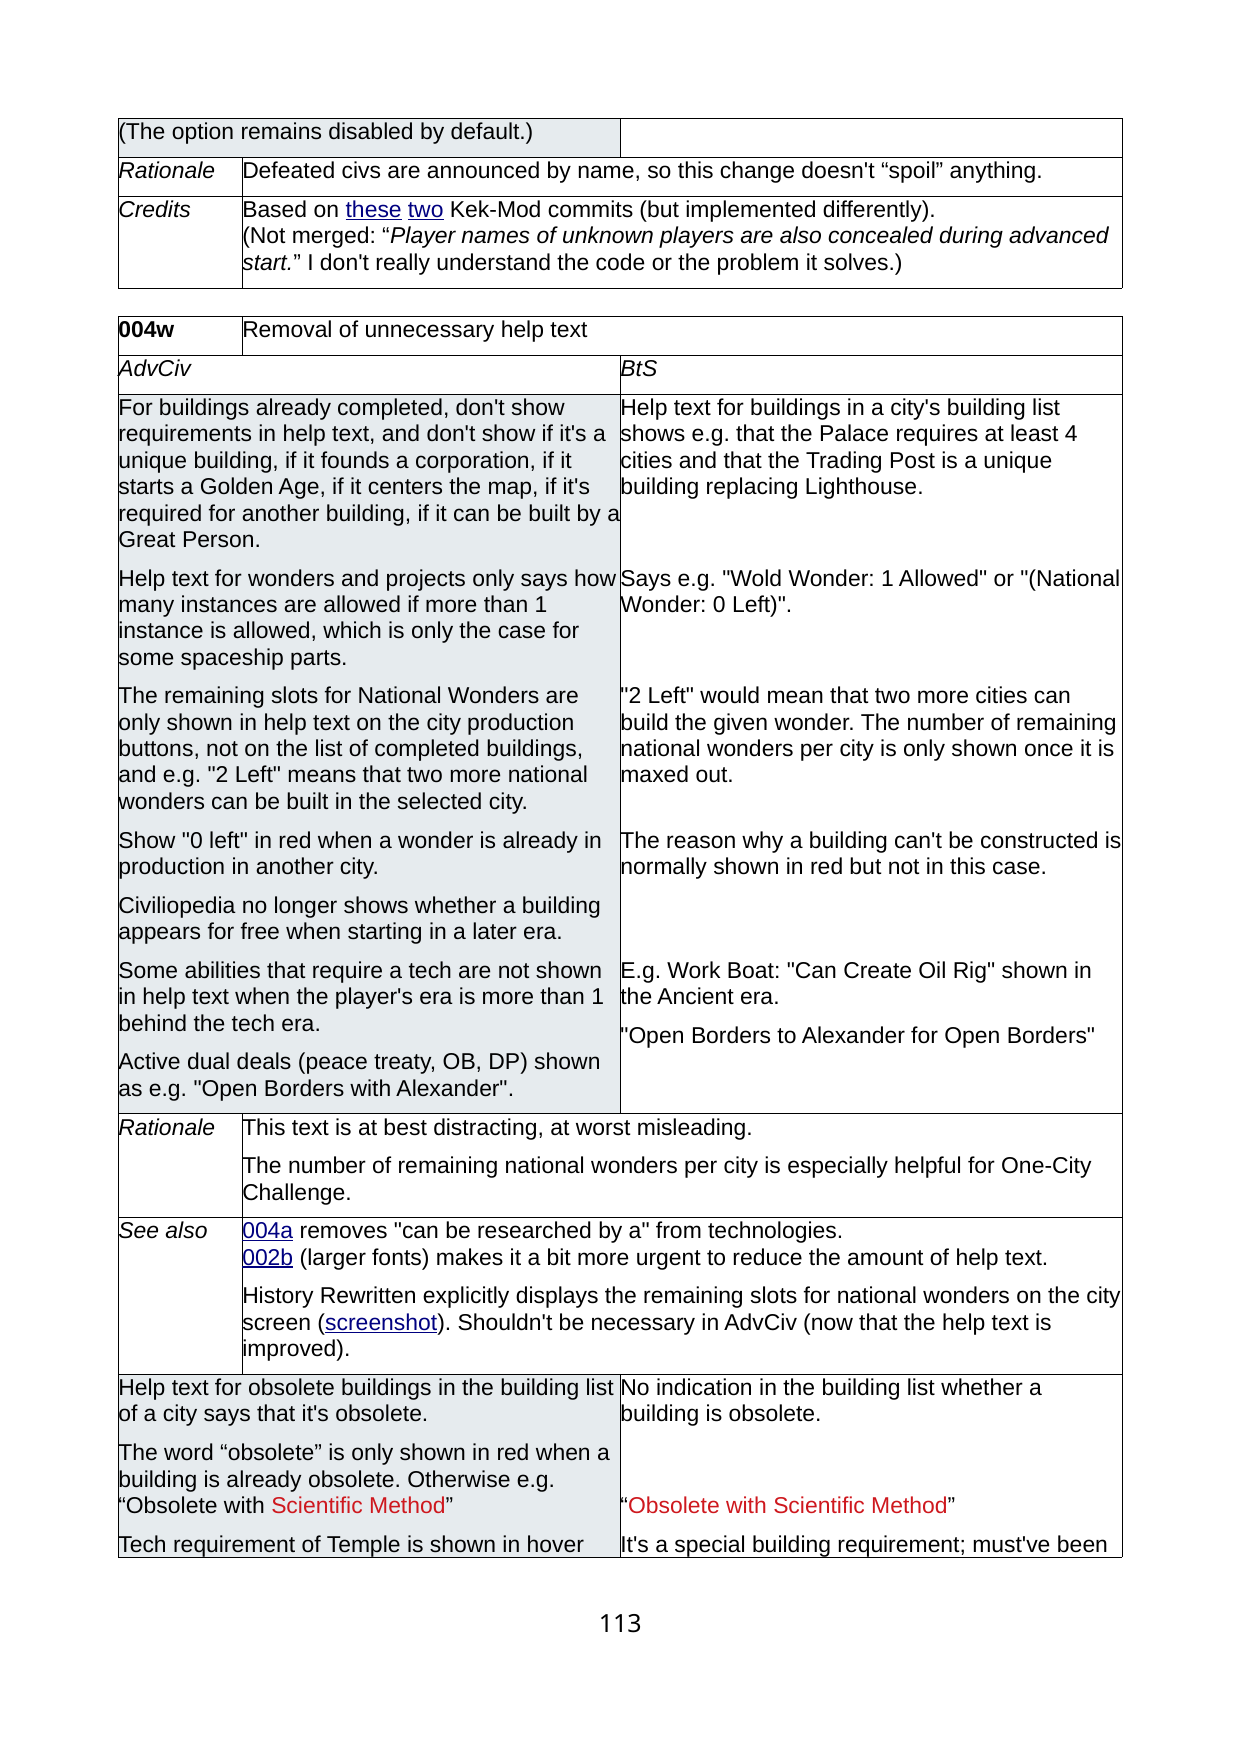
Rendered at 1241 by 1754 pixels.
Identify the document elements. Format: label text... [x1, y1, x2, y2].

table_cell Rationale [119, 1114, 242, 1217]
table_cell Credits [119, 197, 242, 287]
table_cell See also [119, 1218, 242, 1374]
table_cell Defeated civs are announced by name, so this change doesn't “spoil” anything. [243, 158, 1122, 196]
table_cell AdvCiv [119, 356, 620, 394]
table_cell Based on these two Kek-Mod commits (but implemented differently). (Not merged: “Player names of unknown players are also concealed during advanced start.” I don't really understand the code or the problem it solves.) [243, 197, 1122, 287]
table_cell [621, 119, 1122, 157]
table_cell BtS [621, 356, 1122, 394]
table_cell No indication in the building list whether a building is obsolete. “Obsolete with Scientific Method” It's a special building requirement; must've been [621, 1375, 1122, 1557]
table_cell Help text for obsolete buildings in the building list of a city says that it's obsolete. The word “obsolete” is only shown in red when a building is already obsolete. Otherwise e.g. “Obsolete with Scientific Method” Tech requirement of Temple is shown in hover [119, 1375, 620, 1557]
table_header Removal of unnecessary help text [243, 317, 1122, 355]
table_cell (The option remains disabled by default.) [119, 119, 620, 157]
table_header 004w [119, 317, 242, 355]
table_cell 004a removes "can be researched by a" from technologies. 002b (larger fonts) makes it a bit more urgent to reduce the amount of help text. History Rewritten explicitly displays the remaining slots for national wonders on the city screen (screenshot). Shouldn't be necessary in AdvCiv (now that the help text is improved). [243, 1218, 1122, 1374]
table_cell Rationale [119, 158, 242, 196]
table_cell Help text for buildings in a city's building list shows e.g. that the Palace requires at least 4 cities and that the Trading Post is a unique building replacing Lighthouse. Says e.g. "Wold Wonder: 1 Allowed" or "(National Wonder: 0 Left)". "2 Left" would mean that two more cities can build the given wonder. The number of remaining national wonders per city is only shown once it is maxed out. The reason why a building can't be constructed is normally shown in red but not in this case. E.g. Work Boat: "Can Create Oil Rig" shown in the Ancient era. "Open Borders to Alexander for Open Borders" [621, 395, 1122, 1113]
table_cell This text is at best distracting, at worst misleading. The number of remaining national wonders per city is especially helpful for One-City Challenge. [243, 1114, 1122, 1217]
table_cell For buildings already completed, don't show requirements in help text, and don't show if it's a unique building, if it founds a corporation, if it starts a Golden Age, if it centers the map, if it's required for another building, if it can be built by a Great Person. Help text for wonders and projects only says how many instances are allowed if more than 1 instance is allowed, which is only the case for some spaceship parts. The remaining slots for National Wonders are only shown in help text on the city production buttons, not on the list of completed buildings, and e.g. "2 Left" means that two more national wonders can be built in the selected city. Show "0 left" in red when a wonder is already in production in another city. Civiliopedia no longer shows whether a building appears for free when starting in a later era. Some abilities that require a tech are not shown in help text when the player's era is more than 1 behind the tech era. Active dual deals (peace treaty, OB, DP) shown as e.g. "Open Borders with Alexander". [119, 395, 620, 1113]
